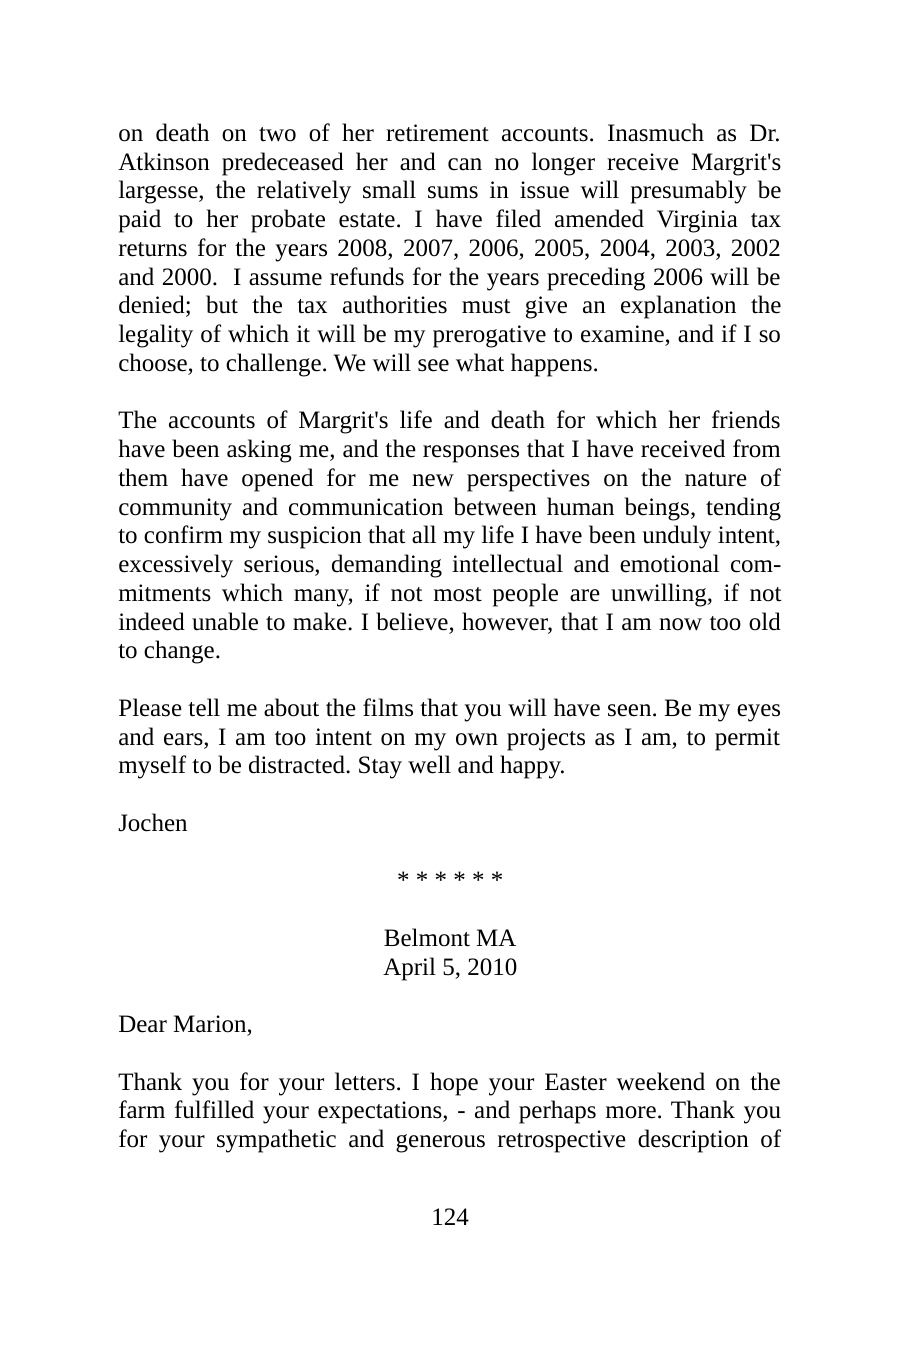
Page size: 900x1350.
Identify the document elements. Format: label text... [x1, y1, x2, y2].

text Thank you for your letters. I hope your Easter weekend on the farm fulfilled your expectations, - and perhaps more. Thank you for your sympathetic and generous retrospective description of [118, 1067, 782, 1153]
text Jochen [118, 808, 782, 837]
text Dear Marion, [118, 1009, 782, 1038]
text Belmont MA [118, 923, 782, 952]
text Please tell me about the films that you will have seen. Be my eyes and ears, I am too intent on my own projects as I am, to permit myself to be distracted. Stay well and happy. [118, 693, 782, 779]
text April 5, 2010 [118, 952, 782, 981]
text on death on two of her retirement accounts. Inasmuch as Dr. Atkinson predeceased her and can no longer receive Margrit's largesse, the relatively small sums in issue will presumably be paid to her probate estate. I have filed amended Virginia tax returns for the years 2008, 2007, 2006, 2005, 2004, 2003, 2002 and 2000. I assume refunds for the years preceding 2006 will be denied; but the tax authorities must give an explanation the legality of which it will be my prerogative to examine, and if I so choose, to challenge. We will see what happens. [118, 118, 782, 377]
text * * * * * * [118, 866, 782, 894]
text The accounts of Margrit's life and death for which her friends have been asking me, and the responses that I have received from them have opened for me new perspectives on the nature of community and communication between human beings, tending to confirm my suspicion that all my life I have been unduly intent, excessively serious, demanding intellectual and emotional com-mitments which many, if not most people are unwilling, if not indeed unable to make. I believe, however, that I am now too old to change. [118, 406, 782, 664]
